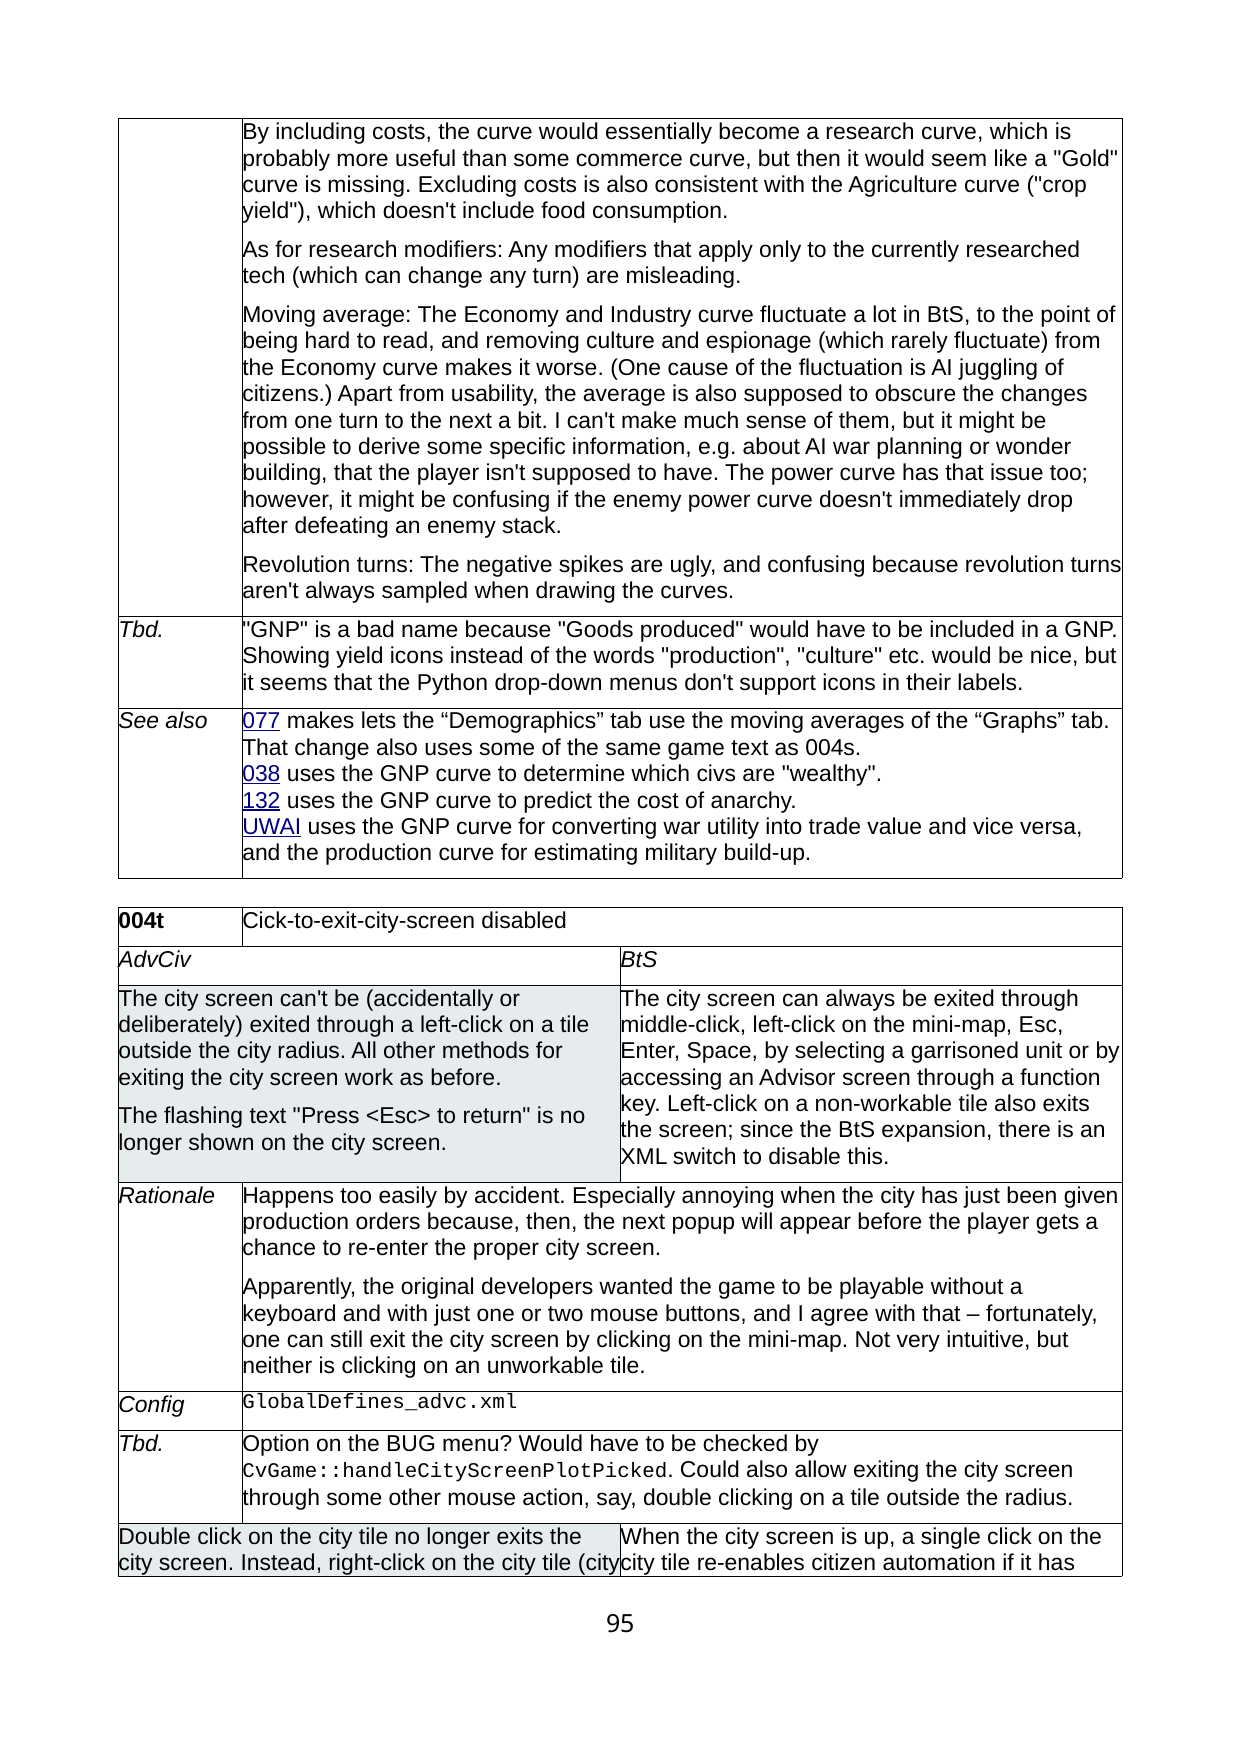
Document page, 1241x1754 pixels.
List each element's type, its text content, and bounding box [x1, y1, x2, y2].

table_cell By including costs, the curve would essentially become a research curve, which is probably more useful than some commerce curve, but then it would seem like a "Gold" curve is missing. Excluding costs is also consistent with the Agriculture curve ("crop yield"), which doesn't include food consumption. As for research modifiers: Any modifiers that apply only to the currently researched tech (which can change any turn) are misleading. Moving average: The Economy and Industry curve fluctuate a lot in BtS, to the point of being hard to read, and removing culture and espionage (which rarely fluctuate) from the Economy curve makes it worse. (One cause of the fluctuation is AI juggling of citizens.) Apart from usability, the average is also supposed to obscure the changes from one turn to the next a bit. I can't make much sense of them, but it might be possible to derive some specific information, e.g. about AI war planning or wonder building, that the player isn't supposed to have. The power curve has that issue too; however, it might be confusing if the enemy power curve doesn't immediately drop after defeating an enemy stack. Revolution turns: The negative spikes are ugly, and confusing because revolution turns aren't always sampled when drawing the curves. [243, 119, 1122, 616]
table_cell The city screen can't be (accidentally or deliberately) exited through a left-click on a tile outside the city radius. All other methods for exiting the city screen work as before. The flashing text "Press <Esc> to return" is no longer shown on the city screen. [119, 986, 620, 1182]
table_cell "GNP" is a bad name because "Goods produced" would have to be included in a GNP. Showing yield icons instead of the words "production", "culture" etc. would be nice, but it seems that the Python drop-down menus don't support icons in their labels. [243, 617, 1122, 707]
table_cell 077 makes lets the “Demographics” tab use the moving averages of the “Graphs” tab. That change also uses some of the same game text as 004s. 038 uses the GNP curve to determine which civs are "wealthy". 132 uses the GNP curve to predict the cost of anarchy. UWAI uses the GNP curve for converting war utility into trade value and vice versa, and the production curve for estimating military build-up. [243, 709, 1122, 878]
table_cell [119, 119, 242, 616]
table_cell Rationale [119, 1183, 242, 1391]
table_cell Option on the BUG menu? Would have to be checked by CvGame::handleCityScreenPlotPicked. Could also allow exiting the city screen through some other mouse action, say, double clicking on a tile outside the radius. [243, 1431, 1122, 1523]
table_cell Config [119, 1392, 242, 1430]
table_cell When the city screen is up, a single click on the city tile re-enables citizen automation if it has [621, 1524, 1122, 1576]
table_cell Double click on the city tile no longer exits the city screen. Instead, right-click on the city tile (city [119, 1524, 620, 1576]
table_cell Tbd. [119, 617, 242, 707]
table_header 004t [119, 908, 242, 946]
table_cell See also [119, 709, 242, 878]
table_cell Happens too easily by accident. Especially annoying when the city has just been given production orders because, then, the next popup will appear before the player gets a chance to re-enter the proper city screen. Apparently, the original developers wanted the game to be playable without a keyboard and with just one or two mouse buttons, and I agree with that – fortunately, one can still exit the city screen by clicking on the mini-map. Not very intuitive, but neither is clicking on an unworkable tile. [243, 1183, 1122, 1391]
table_cell The city screen can always be exited through middle-click, left-click on the mini-map, Esc, Enter, Space, by selecting a garrisoned unit or by accessing an Advisor screen through a function key. Left-click on a non-workable tile also exits the screen; since the BtS expansion, there is an XML switch to disable this. [621, 986, 1122, 1182]
table_cell Tbd. [119, 1431, 242, 1523]
table_header Cick-to-exit-city-screen disabled [243, 908, 1122, 946]
table_cell AdvCiv [119, 947, 620, 984]
table_cell GlobalDefines_advc.xml [243, 1392, 1122, 1430]
table_cell BtS [621, 947, 1122, 984]
